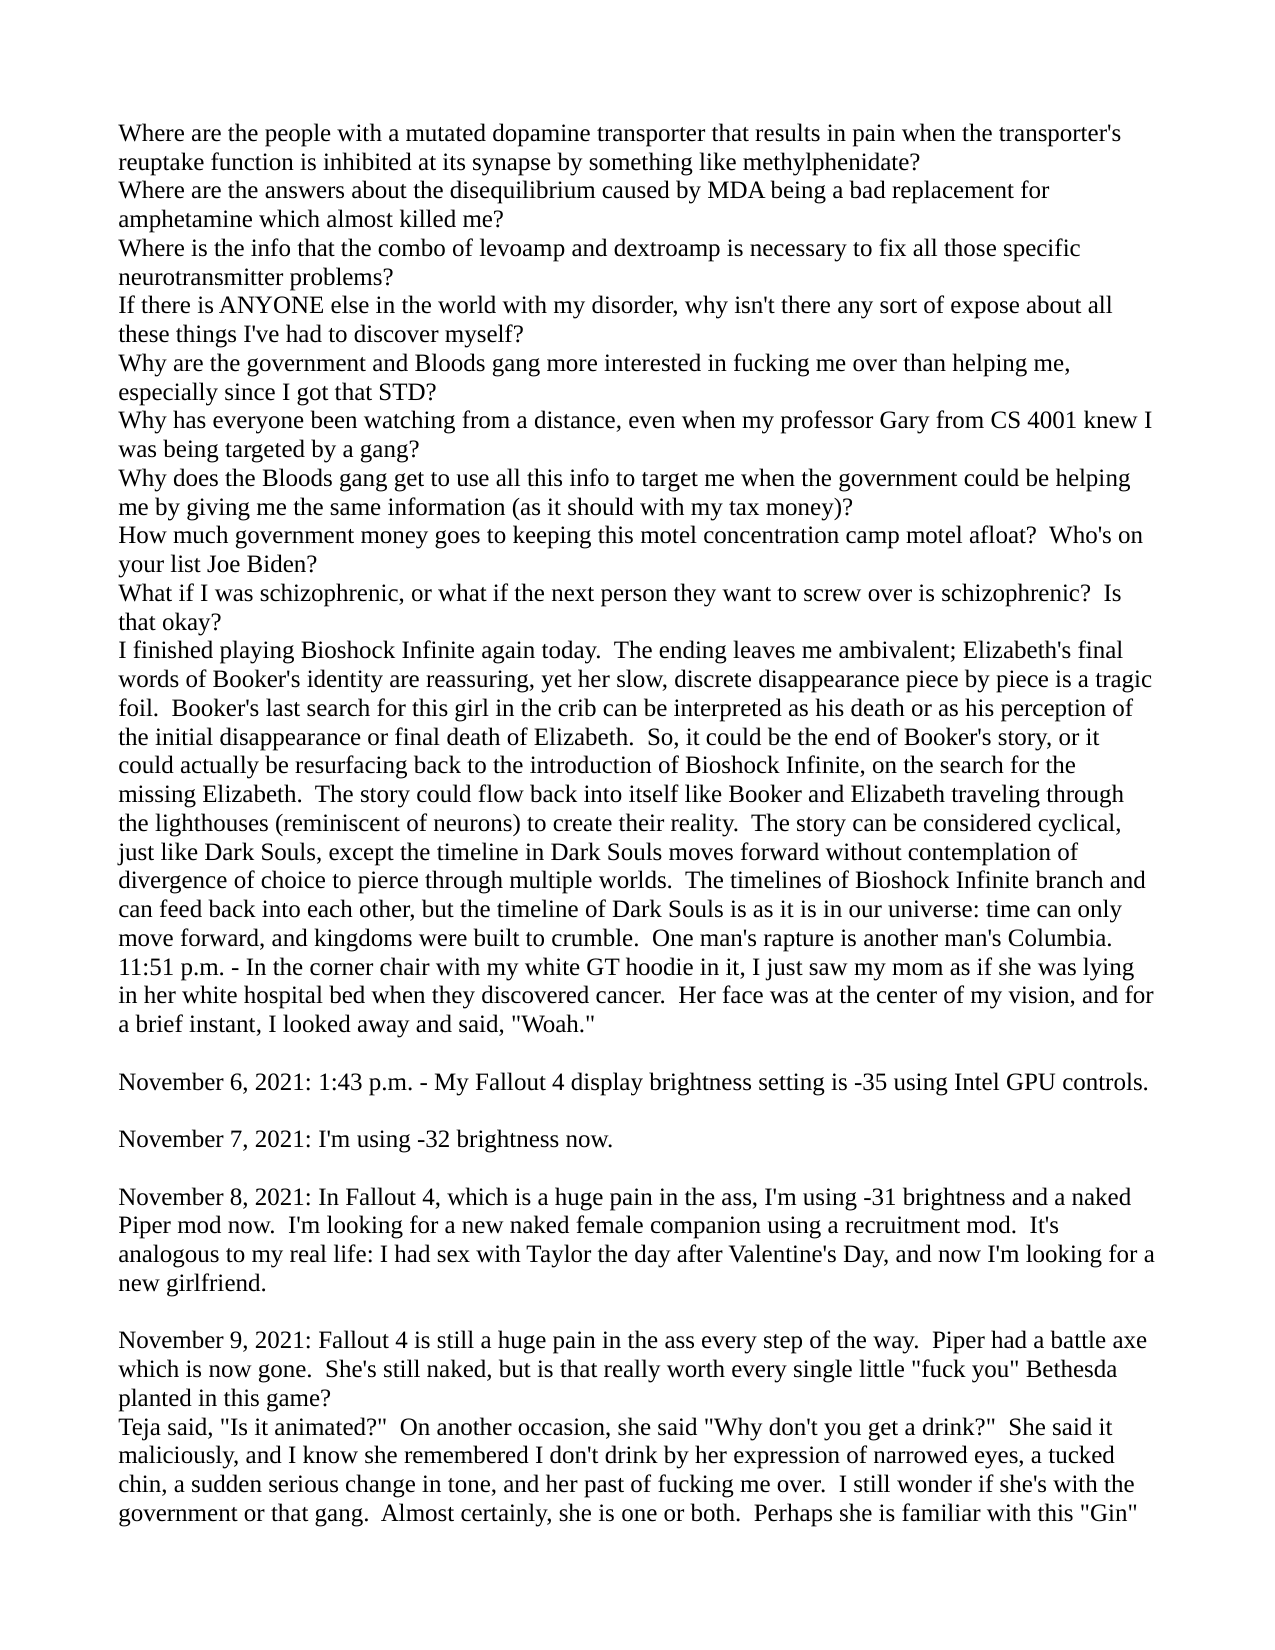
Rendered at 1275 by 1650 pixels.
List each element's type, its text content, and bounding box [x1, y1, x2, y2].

text 11:51 p.m. - In the corner chair with my white GT hoodie in it, I just saw my mom as if she was lying in her white hospital bed when they discovered cancer. Her face was at the center of my vision, and for a brief instant, I looked away and said, "Woah." [118, 952, 1157, 1038]
text Why does the Bloods gang get to use all this info to target me when the government could be helping me by giving me the same information (as it should with my tax money)? [118, 463, 1157, 521]
text November 8, 2021: In Fallout 4, which is a huge pain in the ass, I'm using -31 brightness and a naked Piper mod now. I'm looking for a new naked female companion using a recruitment mod. It's analogous to my real life: I had sex with Taylor the day after Valentine's Day, and now I'm looking for a new girlfriend. [118, 1182, 1157, 1297]
text What if I was schizophrenic, or what if the next person they want to screw over is schizophrenic? Is that okay? [118, 578, 1157, 636]
text Teja said, "Is it animated?" On another occasion, she said "Why don't you get a drink?" She said it maliciously, and I know she remembered I don't drink by her expression of narrowed eyes, a tucked chin, a sudden serious change in tone, and her past of fucking me over. I still wonder if she's with the government or that gang. Almost certainly, she is one or both. Perhaps she is familiar with this "Gin" [118, 1412, 1157, 1527]
text November 6, 2021: 1:43 p.m. - My Fallout 4 display brightness setting is -35 using Intel GPU controls. [118, 1067, 1157, 1096]
text Where are the people with a mutated dopamine transporter that results in pain when the transporter's reuptake function is inhibited at its synapse by something like methylphenidate? [118, 118, 1157, 176]
text Where is the info that the combo of levoamp and dextroamp is necessary to fix all those specific neurotransmitter problems? [118, 233, 1157, 291]
text Why has everyone been watching from a distance, even when my professor Gary from CS 4001 knew I was being targeted by a gang? [118, 406, 1157, 463]
text November 7, 2021: I'm using -32 brightness now. [118, 1124, 1157, 1153]
text If there is ANYONE else in the world with my disorder, why isn't there any sort of expose about all these things I've had to discover myself? [118, 291, 1157, 348]
text How much government money goes to keeping this motel concentration camp motel afloat? Who's on your list Joe Biden? [118, 521, 1157, 578]
text Where are the answers about the disequilibrium caused by MDA being a bad replacement for amphetamine which almost killed me? [118, 176, 1157, 233]
text November 9, 2021: Fallout 4 is still a huge pain in the ass every step of the way. Piper had a battle axe which is now gone. She's still naked, but is that really worth every single little "fuck you" Bethesda planted in this game? [118, 1326, 1157, 1412]
text I finished playing Bioshock Infinite again today. The ending leaves me ambivalent; Elizabeth's final words of Booker's identity are reassuring, yet her slow, discrete disappearance piece by piece is a tragic foil. Booker's last search for this girl in the crib can be interpreted as his death or as his perception of the initial disappearance or final death of Elizabeth. So, it could be the end of Booker's story, or it could actually be resurfacing back to the introduction of Bioshock Infinite, on the search for the missing Elizabeth. The story could flow back into itself like Booker and Elizabeth traveling through the lighthouses (reminiscent of neurons) to create their reality. The story can be considered cyclical, just like Dark Souls, except the timeline in Dark Souls moves forward without contemplation of divergence of choice to pierce through multiple worlds. The timelines of Bioshock Infinite branch and can feed back into each other, but the timeline of Dark Souls is as it is in our universe: time can only move forward, and kingdoms were built to crumble. One man's rapture is another man's Columbia. [118, 636, 1157, 952]
text Why are the government and Bloods gang more interested in fucking me over than helping me, especially since I got that STD? [118, 348, 1157, 406]
